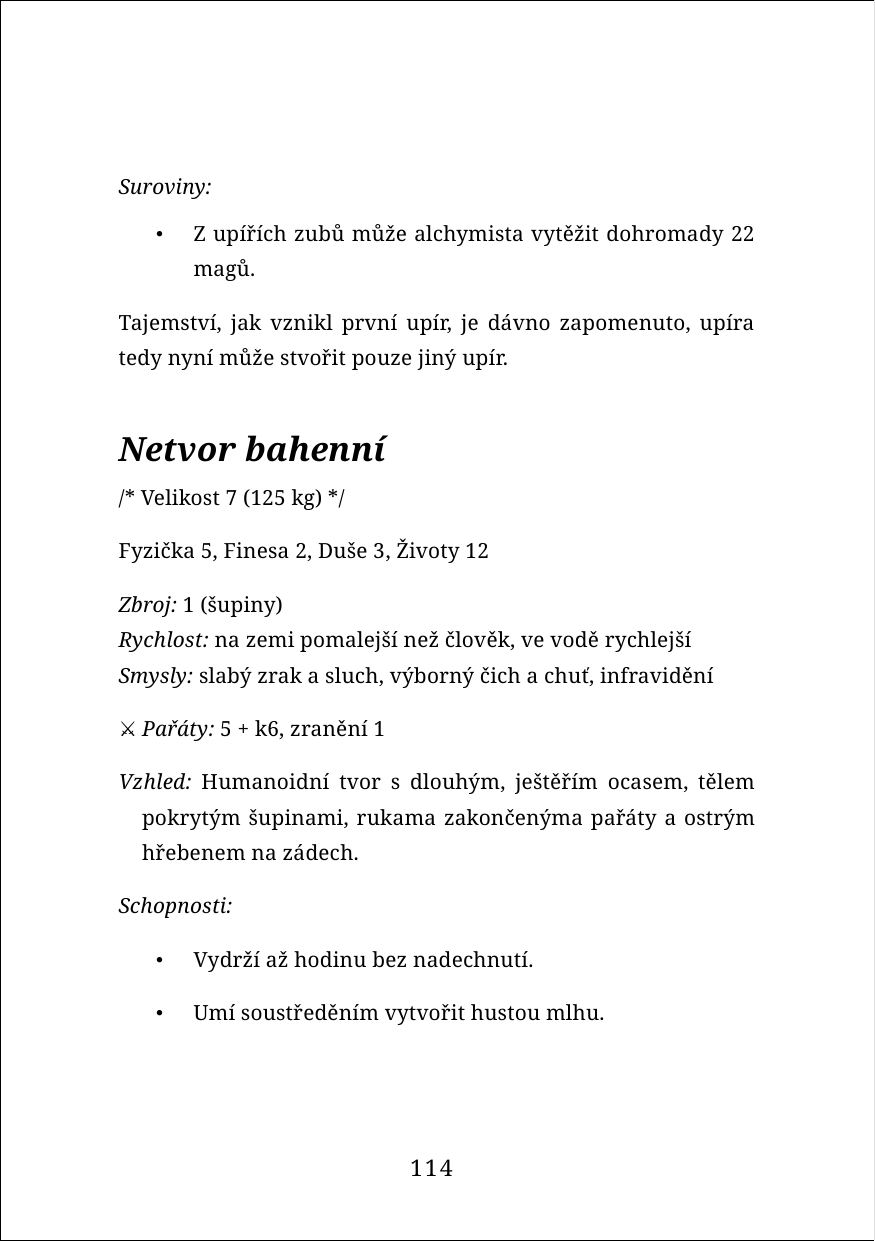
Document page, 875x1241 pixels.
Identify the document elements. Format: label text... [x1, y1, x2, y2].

list Vydrží až hodinu bez nadechnutí. [156, 945, 756, 973]
text Suroviny: [118, 172, 756, 200]
text Rychlost: na zemi pomalejší než člověk, ve vodě rychlejší [118, 625, 756, 654]
text Smysly: slabý zrak a sluch, výborný čich a chuť, infravidění [118, 661, 756, 689]
list Z upířích zubů může alchymista vytěžit dohromady 22 magů. [156, 219, 756, 283]
text Fyzička 5, Finesa 2, Duše 3, Životy 12 [118, 537, 756, 565]
text /* Velikost 7 (125 kg) */ [118, 483, 756, 512]
text ⚔ Pařáty: 5 + k6, zranění 1 [118, 714, 756, 742]
text Vzhled: Humanoidní tvor s dlouhým, ještěřím ocasem, tělem pokrytým šupinami, rukama zakončenýma pařáty a ostrým hřebenem na zádech. [118, 767, 756, 867]
list Umí soustředěním vytvořit hustou mlhu. [156, 998, 756, 1026]
text Tajemství, jak vznikl první upír, je dávno zapomenuto, upíra tedy nyní může stvořit pouze jiný upír. [118, 308, 756, 372]
text Schopnosti: [118, 892, 756, 920]
subtitle Netvor bahenní [118, 426, 756, 472]
text Zbroj: 1 (šupiny) [118, 590, 756, 618]
